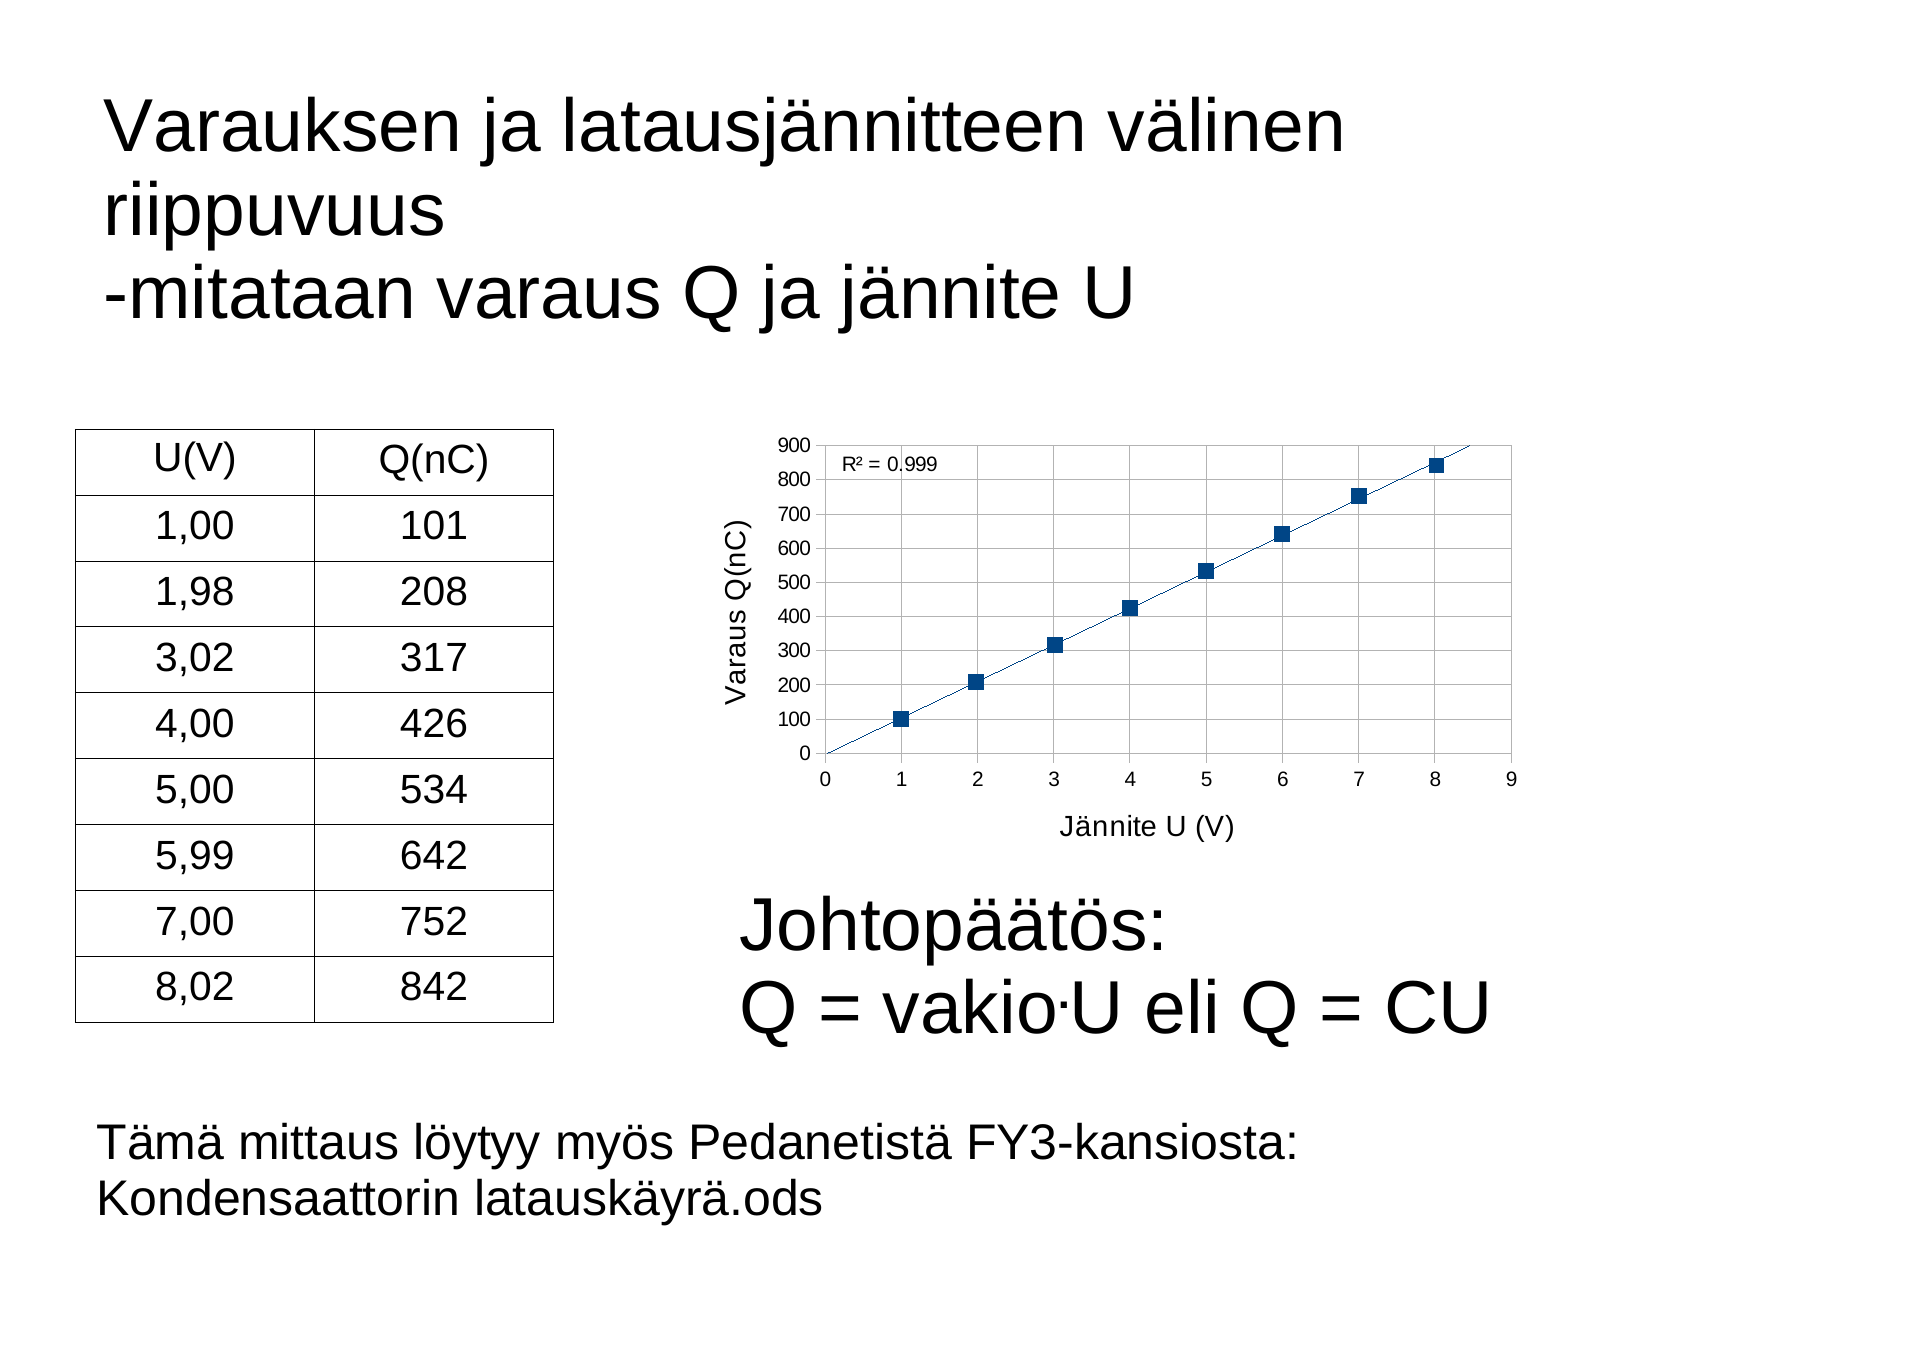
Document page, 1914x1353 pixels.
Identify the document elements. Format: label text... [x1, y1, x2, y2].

table_cell 5,00 [76, 759, 314, 824]
text_box Johtopäätös: Q = vakio.U eli Q = CU [724, 875, 1823, 1082]
table_cell 1,98 [76, 562, 314, 626]
table_cell 4,00 [76, 693, 314, 758]
table_cell 1,00 [76, 496, 314, 561]
table_cell 101 [315, 496, 553, 561]
table_cell 642 [315, 825, 553, 890]
table_header Q(nC) [315, 430, 553, 495]
table_header U(V) [76, 430, 314, 495]
table_cell 426 [315, 693, 553, 758]
table_cell 534 [315, 759, 553, 824]
text_box Tämä mittaus löytyy myös Pedanetistä FY3-kansiosta: Kondensaattorin latauskäyrä.ods [81, 1107, 1509, 1246]
table_cell 3,02 [76, 627, 314, 692]
table_cell 5,99 [76, 825, 314, 890]
table_cell 317 [315, 627, 553, 692]
chart [683, 425, 1534, 876]
table_cell 752 [315, 891, 553, 956]
text_box Varauksen ja latausjännitteen välinen riippuvuus -mitataan varaus Q ja jännite U [88, 77, 1613, 368]
table_cell 842 [315, 957, 553, 1022]
table_cell 208 [315, 562, 553, 626]
table_cell 7,00 [76, 891, 314, 956]
table_cell 8,02 [76, 957, 314, 1022]
